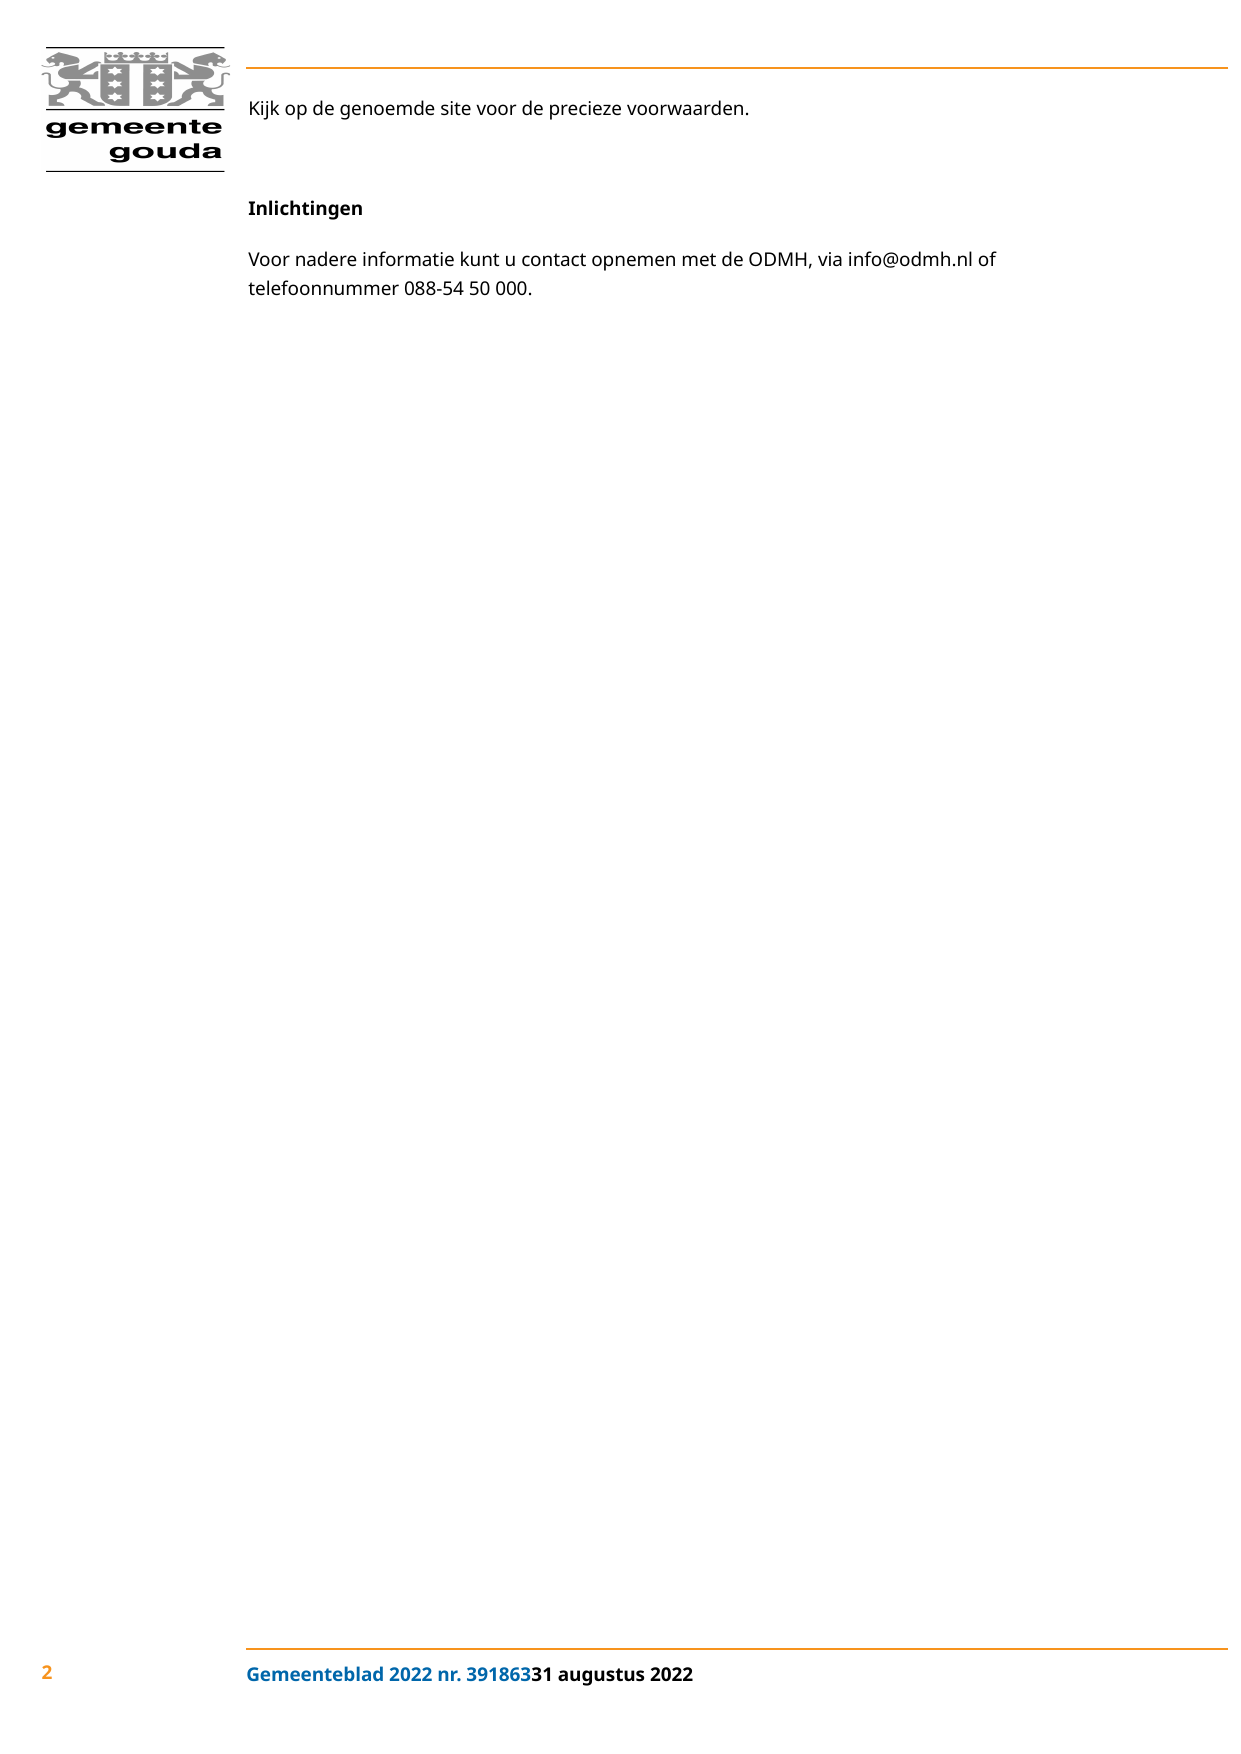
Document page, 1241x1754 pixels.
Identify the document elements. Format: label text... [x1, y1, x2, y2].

text Voor nadere informatie kunt u contact opnemen met de ODMH, via info@odmh.nl of telefoonnummer 088-54 50 000. [248, 246, 1152, 301]
text Inlichtingen [248, 196, 1152, 221]
picture [41, 47, 231, 172]
text Kijk op de genoemde site voor de precieze voorwaarden. [248, 95, 1152, 121]
